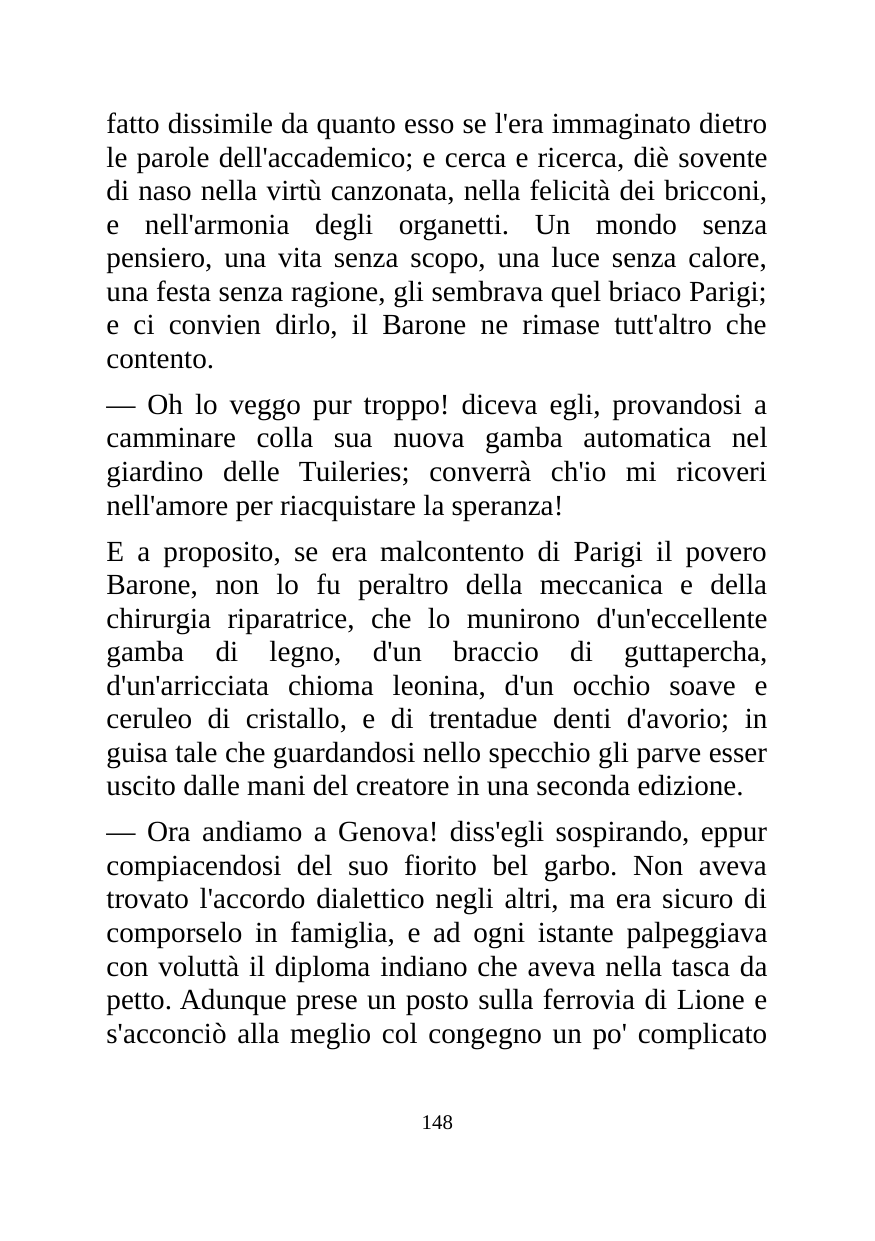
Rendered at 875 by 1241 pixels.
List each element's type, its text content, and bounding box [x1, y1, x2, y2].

text — Ora andiamo a Genova! diss'egli sospirando, eppur compiacendosi del suo fiorito bel garbo. Non aveva trovato l'accordo dialettico negli altri, ma era sicuro di comporselo in famiglia, e ad ogni istante palpeggiava con voluttà il diploma indiano che aveva nella tasca da petto. Adunque prese un posto sulla ferrovia di Lione e s'acconciò alla meglio col congegno un po' complicato [106, 814, 768, 1049]
text — Oh lo veggo pur troppo! diceva egli, provandosi a camminare colla sua nuova gamba automatica nel giardino delle Tuileries; converrà ch'io mi ricoveri nell'amore per riacquistare la speranza! [106, 387, 768, 521]
text E a proposito, se era malcontento di Parigi il povero Barone, non lo fu peraltro della meccanica e della chirurgia riparatrice, che lo munirono d'un'eccellente gamba di legno, d'un braccio di guttapercha, d'un'arricciata chioma leonina, d'un occhio soave e ceruleo di cristallo, e di trentadue denti d'avorio; in guisa tale che guardandosi nello specchio gli parve esser uscito dalle mani del creatore in una seconda edizione. [106, 534, 768, 802]
text fatto dissimile da quanto esso se l'era immaginato dietro le parole dell'accademico; e cerca e ricerca, diè sovente di naso nella virtù canzonata, nella felicità dei bricconi, e nell'armonia degli organetti. Un mondo senza pensiero, una vita senza scopo, una luce senza calore, una festa senza ragione, gli sembrava quel briaco Parigi; e ci convien dirlo, il Barone ne rimase tutt'altro che contento. [106, 106, 768, 374]
